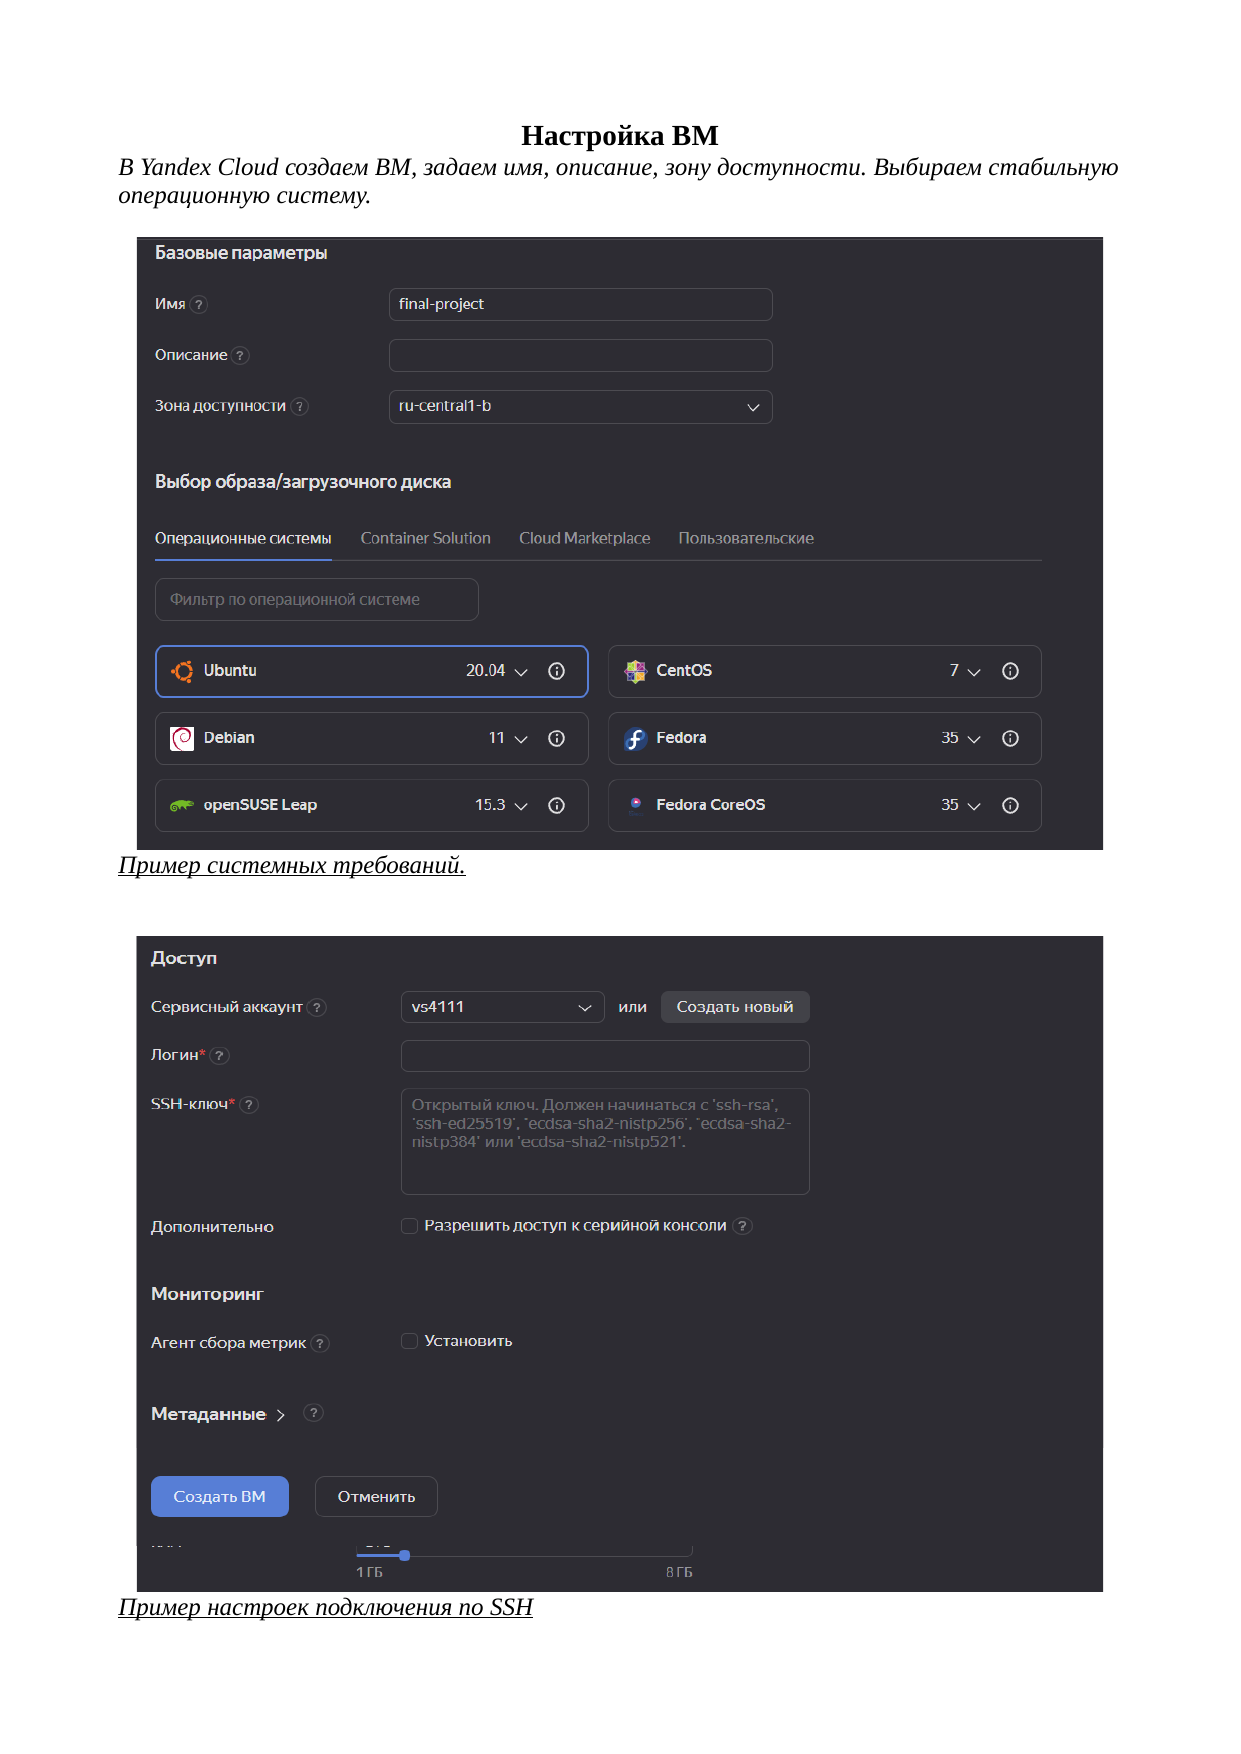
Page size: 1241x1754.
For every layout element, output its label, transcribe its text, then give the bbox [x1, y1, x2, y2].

text Пример системных требований. [118, 238, 1122, 879]
text Настройка ВМ [118, 118, 1122, 152]
text Пример настроек подключения по SSH [118, 936, 1122, 1621]
text В Yandex Cloud создаем ВМ, задаем имя, описание, зону доступности. Выбираем стабильную операционную систему. [118, 152, 1122, 209]
